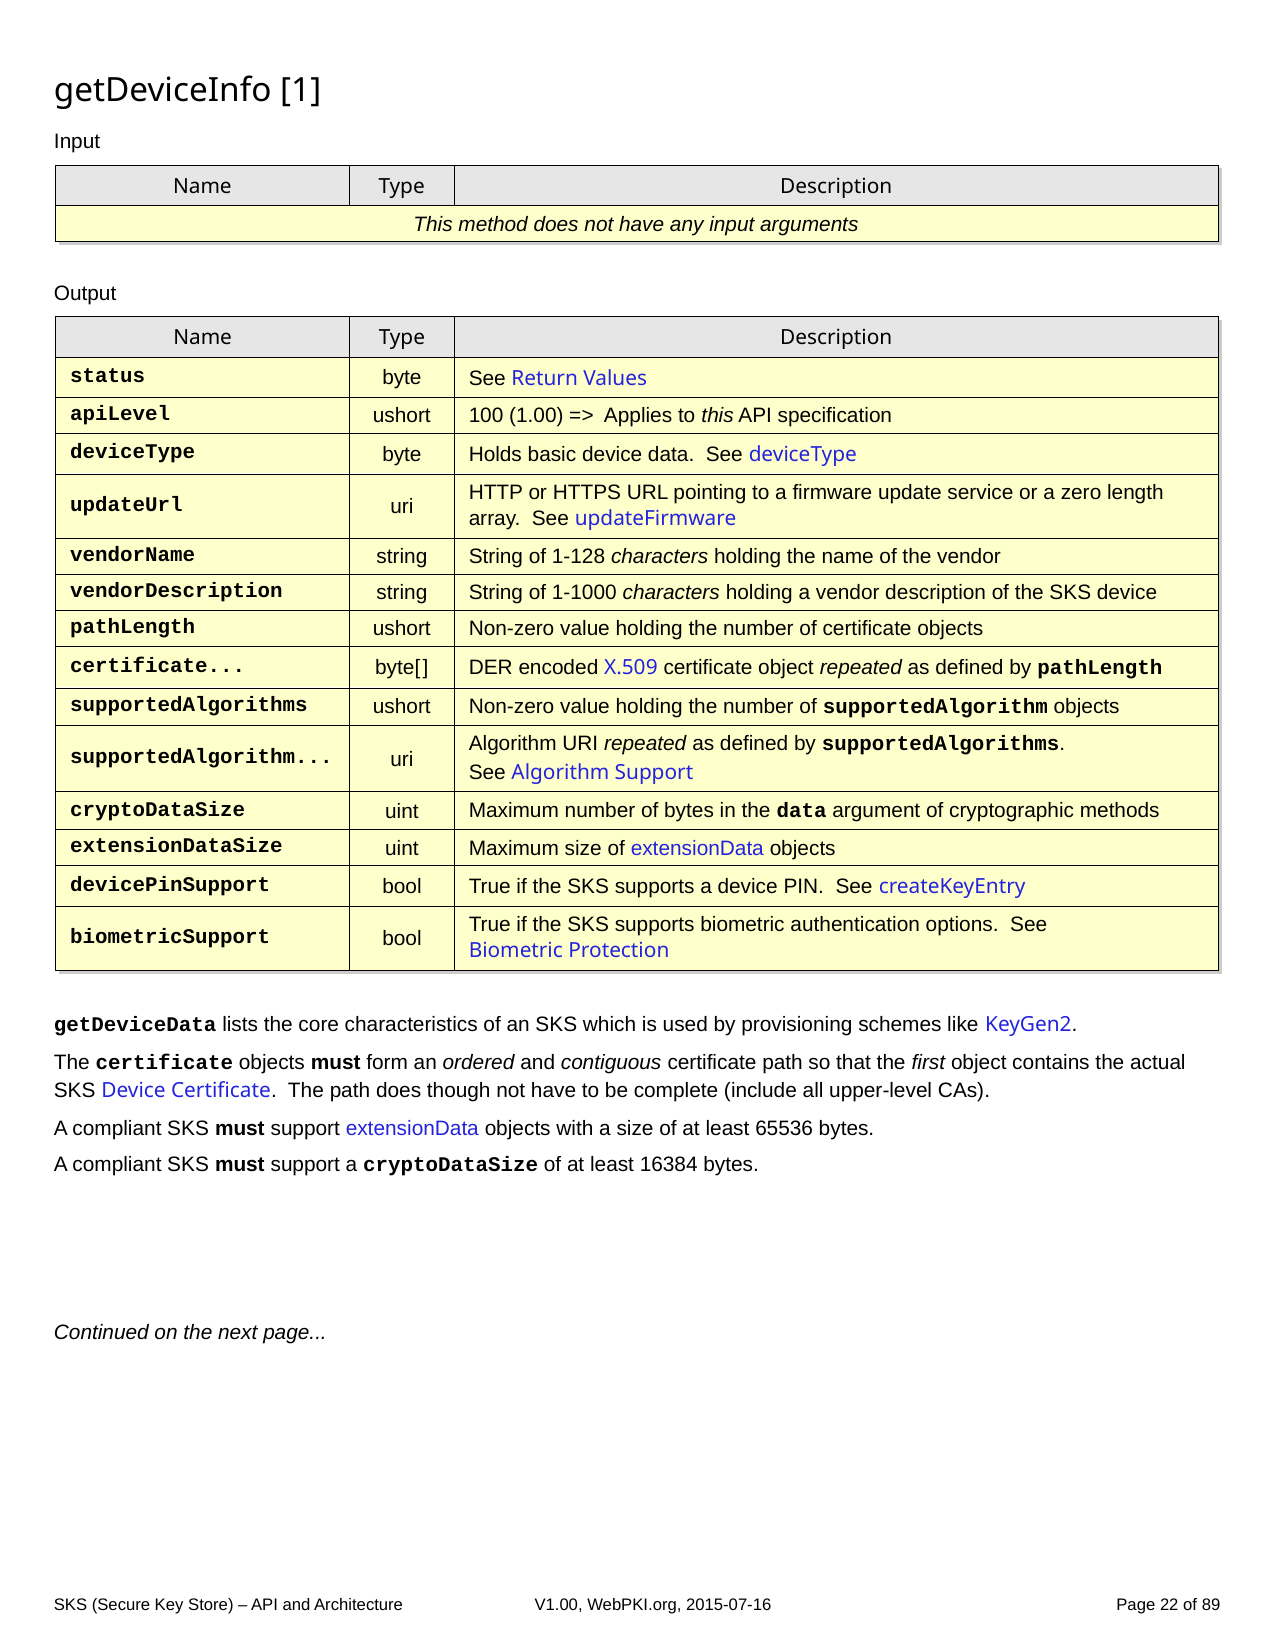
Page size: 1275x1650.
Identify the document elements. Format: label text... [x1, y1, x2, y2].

table_cell True if the SKS supports a device PIN. See createKeyEntry [455, 866, 1218, 906]
table_cell biometricSupport [56, 907, 349, 970]
table_cell vendorName [56, 539, 349, 574]
table_cell ushort [350, 689, 454, 725]
table_cell HTTP or HTTPS URL pointing to a firmware update service or a zero length array. See updateFirmware [455, 475, 1218, 538]
text The certificate objects must form an ordered and contiguous certificate path so that the first object contains the actual SKS Device Certificate. The path does though not have to be complete (include all upper-level CAs). [54, 1050, 1221, 1104]
table_header Name [56, 317, 349, 357]
table_header Type [350, 166, 454, 205]
table_cell uint [350, 792, 454, 829]
table_header Name [56, 166, 349, 205]
table_cell This method does not have any input arguments [56, 206, 1218, 241]
table_cell status [56, 358, 349, 397]
table_cell True if the SKS supports biometric authentication options. See Biometric Protection [455, 907, 1218, 970]
table_cell supportedAlgorithms [56, 689, 349, 725]
table_cell Algorithm URI repeated as defined by supportedAlgorithms. See Algorithm Support [455, 726, 1218, 791]
table_cell apiLevel [56, 398, 349, 433]
table_cell Maximum number of bytes in the data argument of cryptographic methods [455, 792, 1218, 829]
table_cell vendorDescription [56, 575, 349, 610]
table_cell Holds basic device data. See deviceType [455, 434, 1218, 473]
table_cell cryptoDataSize [56, 792, 349, 829]
subtitle getDeviceInfo [1] [54, 66, 1221, 111]
table_cell supportedAlgorithm... [56, 726, 349, 791]
text Output [54, 281, 1221, 304]
table_cell DER encoded X.509 certificate object repeated as defined by pathLength [455, 647, 1218, 687]
table_cell ushort [350, 398, 454, 433]
table_cell String of 1-1000 characters holding a vendor description of the SKS device [455, 575, 1218, 610]
table_cell devicePinSupport [56, 866, 349, 906]
table_cell uri [350, 726, 454, 791]
table_header Description [455, 166, 1218, 205]
table_cell string [350, 539, 454, 574]
table_cell byte⁮[ ] [350, 647, 454, 687]
text A compliant SKS must support extensionData objects with a size of at least 65536 bytes. [54, 1116, 1221, 1140]
table_cell bool [350, 866, 454, 906]
table_cell ushort [350, 611, 454, 646]
table_cell uint [350, 830, 454, 865]
table_cell Non-zero value holding the number of certificate objects [455, 611, 1218, 646]
table_cell Non-zero value holding the number of supportedAlgorithm objects [455, 689, 1218, 725]
table_cell updateUrl [56, 475, 349, 538]
table_header Type [350, 317, 454, 357]
table_cell deviceType [56, 434, 349, 473]
table_cell certificate... [56, 647, 349, 687]
table_cell Maximum size of extensionData objects [455, 830, 1218, 865]
text getDeviceData lists the core characteristics of an SKS which is used by provisioning schemes like KeyGen2. [54, 1009, 1221, 1038]
table_cell See Return Values [455, 358, 1218, 397]
table_cell String of 1-128 characters holding the name of the vendor [455, 539, 1218, 574]
text Input [54, 129, 1221, 153]
text Continued on the next page... [54, 1320, 1221, 1344]
table_cell bool [350, 907, 454, 970]
table_cell uri [350, 475, 454, 538]
table_cell byte [350, 434, 454, 473]
table_cell pathLength [56, 611, 349, 646]
table_cell extensionDataSize [56, 830, 349, 865]
table_header Description [455, 317, 1218, 357]
table_cell 100 (1.00) => Applies to this API specification [455, 398, 1218, 433]
text A compliant SKS must support a cryptoDataSize of at least 16384 bytes. [54, 1151, 1221, 1177]
table_cell string [350, 575, 454, 610]
table_cell byte [350, 358, 454, 397]
